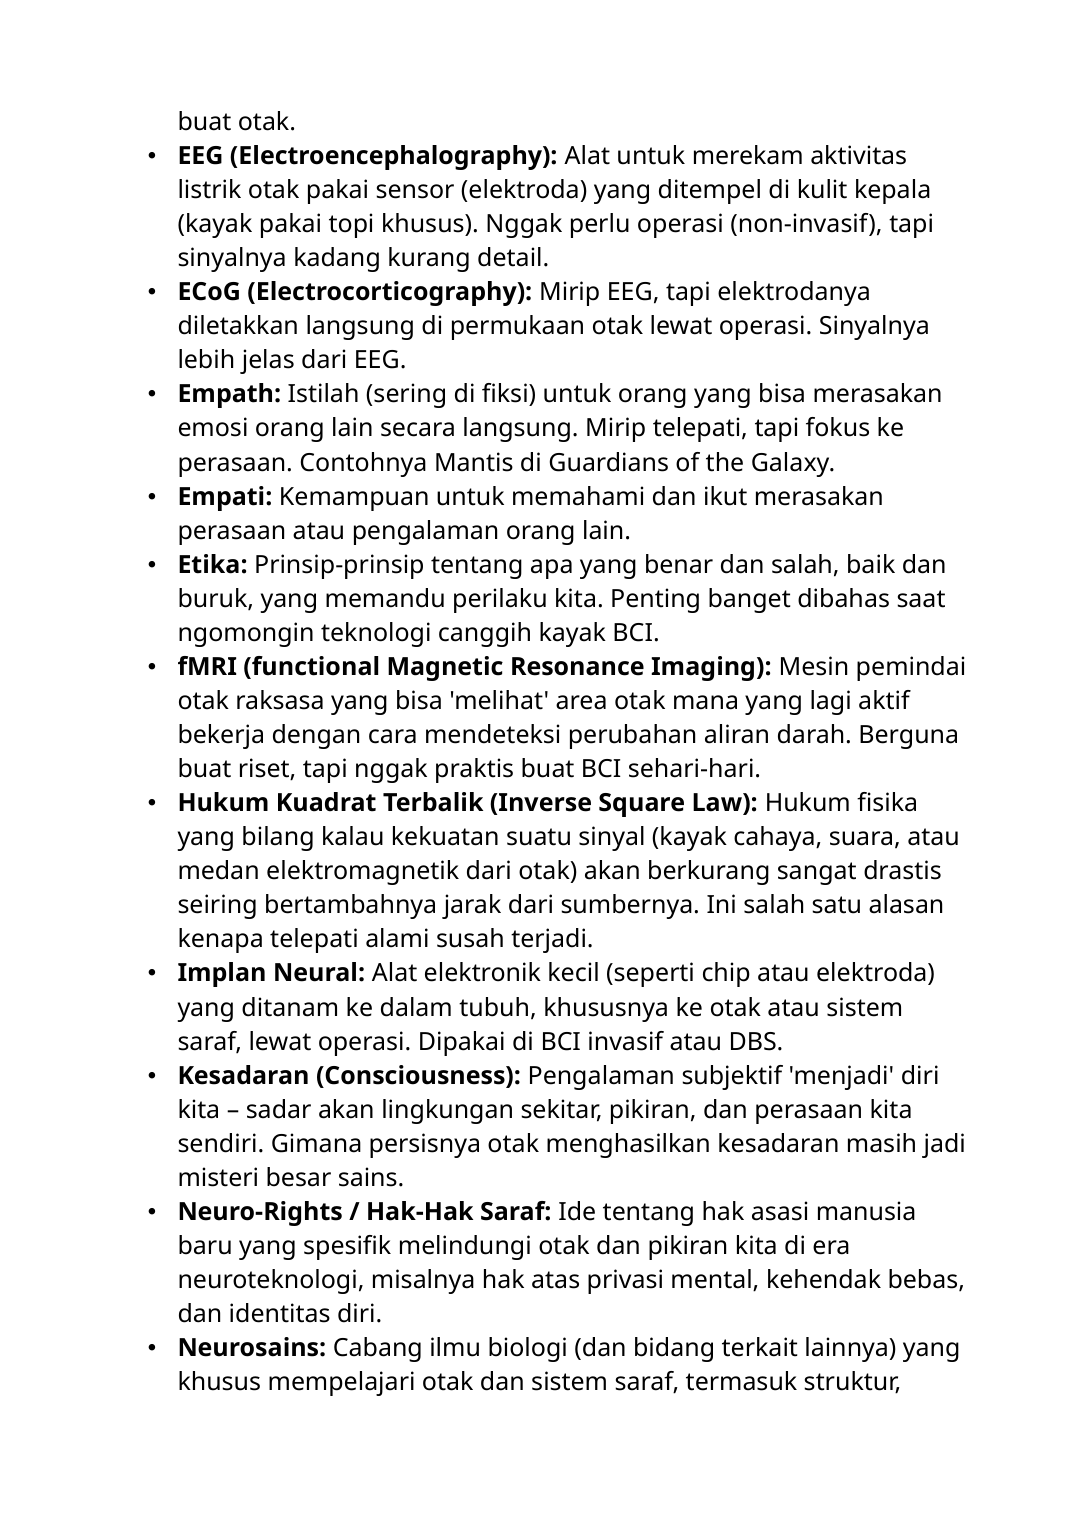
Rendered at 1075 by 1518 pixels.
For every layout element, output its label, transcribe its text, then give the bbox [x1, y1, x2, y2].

list Empath: Istilah (sering di fiksi) untuk orang yang bisa merasakan emosi orang lain secara langsung. Mirip telepati, tapi fokus ke perasaan. Contohnya Mantis di Guardians of the Galaxy. [148, 376, 971, 478]
list Etika: Prinsip-prinsip tentang apa yang benar dan salah, baik dan buruk, yang memandu perilaku kita. Penting banget dibahas saat ngomongin teknologi canggih kayak BCI. [148, 546, 971, 648]
list fMRI (functional Magnetic Resonance Imaging): Mesin pemindai otak raksasa yang bisa 'melihat' area otak mana yang lagi aktif bekerja dengan cara mendeteksi perubahan aliran darah. Berguna buat riset, tapi nggak praktis buat BCI sehari-hari. [148, 648, 971, 785]
list Empati: Kemampuan untuk memahami dan ikut merasakan perasaan atau pengalaman orang lain. [148, 478, 971, 546]
list EEG (Electroencephalography): Alat untuk merekam aktivitas listrik otak pakai sensor (elektroda) yang ditempel di kulit kepala (kayak pakai topi khusus). Nggak perlu operasi (non-invasif), tapi sinyalnya kadang kurang detail. [148, 138, 971, 274]
list Kesadaran (Consciousness): Pengalaman subjektif 'menjadi' diri kita – sadar akan lingkungan sekitar, pikiran, dan perasaan kita sendiri. Gimana persisnya otak menghasilkan kesadaran masih jadi misteri besar sains. [148, 1057, 971, 1193]
list ECoG (Electrocorticography): Mirip EEG, tapi elektrodanya diletakkan langsung di permukaan otak lewat operasi. Sinyalnya lebih jelas dari EEG. [148, 274, 971, 376]
list Neurosains: Cabang ilmu biologi (dan bidang terkait lainnya) yang khusus mempelajari otak dan sistem saraf, termasuk struktur, [148, 1330, 971, 1398]
list Implan Neural: Alat elektronik kecil (seperti chip atau elektroda) yang ditanam ke dalam tubuh, khususnya ke otak atau sistem saraf, lewat operasi. Dipakai di BCI invasif atau DBS. [148, 955, 971, 1057]
list Neuro-Rights / Hak-Hak Saraf: Ide tentang hak asasi manusia baru yang spesifik melindungi otak dan pikiran kita di era neuroteknologi, misalnya hak atas privasi mental, kehendak bebas, dan identitas diri. [148, 1193, 971, 1330]
list buat otak. [148, 103, 971, 138]
list Hukum Kuadrat Terbalik (Inverse Square Law): Hukum fisika yang bilang kalau kekuatan suatu sinyal (kayak cahaya, suara, atau medan elektromagnetik dari otak) akan berkurang sangat drastis seiring bertambahnya jarak dari sumbernya. Ini salah satu alasan kenapa telepati alami susah terjadi. [148, 785, 971, 955]
